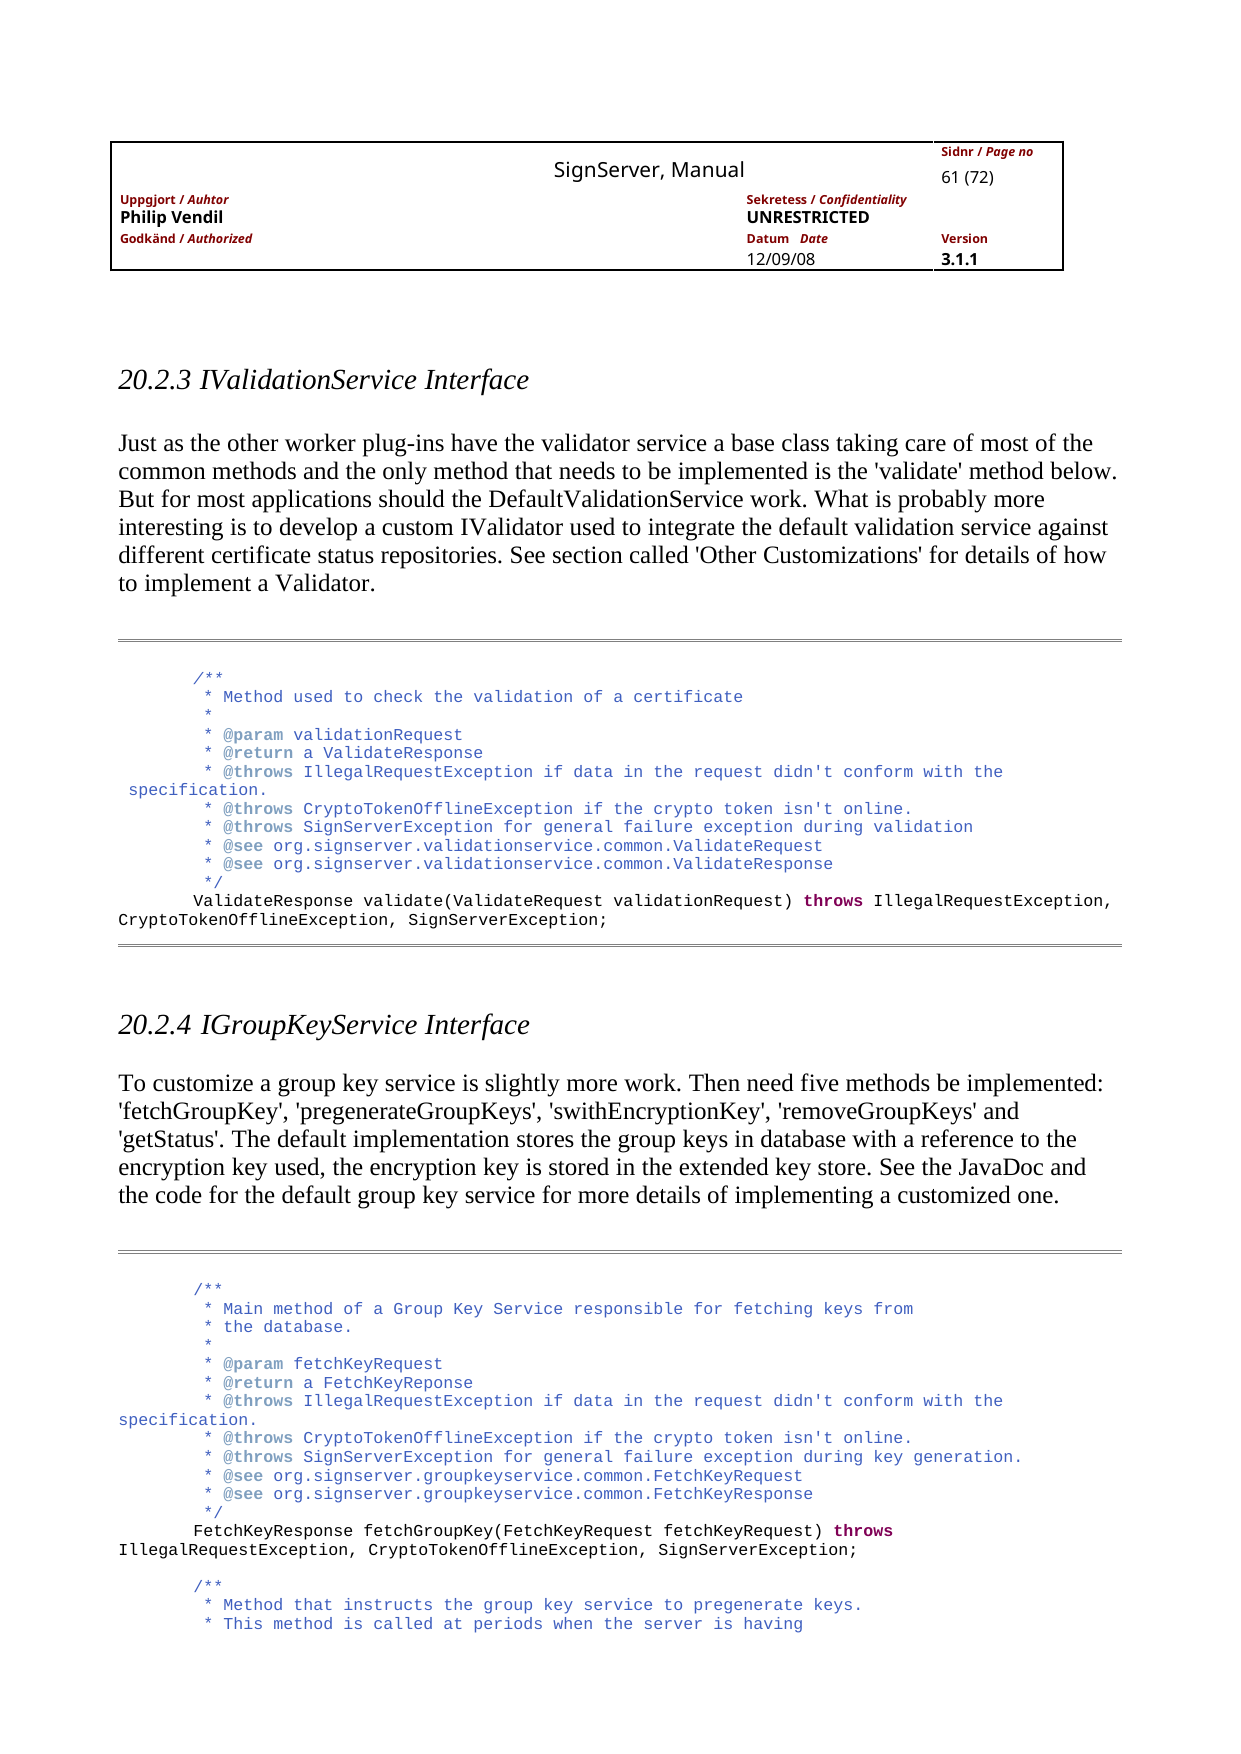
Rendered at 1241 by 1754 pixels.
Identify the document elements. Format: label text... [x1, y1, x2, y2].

text * @see org.signserver.validationservice.common.ValidateResponse [118, 856, 1122, 875]
text * Method used to check the validation of a certificate [118, 689, 1122, 708]
text To customize a group key service is slightly more work. Then need five methods be implemented: 'fetchGroupKey', 'pregenerateGroupKeys', 'swithEncryptionKey', 'removeGroupKeys' and 'getStatus'. The default implementation stores the group keys in database with a reference to the encryption key used, the encryption key is stored in the extended key store. See the JavaDoc and the code for the default group key service for more details of implementing a customized one. [118, 1069, 1122, 1209]
text * @return a ValidateResponse [118, 745, 1122, 763]
text * @throws SignServerException for general failure exception during validation [118, 819, 1122, 838]
text * @return a FetchKeyReponse [118, 1375, 1122, 1393]
text * @throws SignServerException for general failure exception during key generation. [118, 1449, 1122, 1467]
text * @param fetchKeyRequest [118, 1356, 1122, 1375]
text * @throws CryptoTokenOfflineException if the crypto token isn't online. [118, 801, 1122, 819]
text ValidateResponse validate(ValidateRequest validationRequest) throws IllegalRequestException, CryptoTokenOfflineException, SignServerException; [118, 893, 1122, 930]
text * @throws IllegalRequestException if data in the request didn't conform with the [118, 763, 1122, 782]
text * This method is called at periods when the server is having [118, 1616, 1122, 1634]
text * Main method of a Group Key Service responsible for fetching keys from [118, 1301, 1122, 1319]
text * @throws CryptoTokenOfflineException if the crypto token isn't online. [118, 1430, 1122, 1449]
text */ [118, 1504, 1122, 1523]
text FetchKeyResponse fetchGroupKey(FetchKeyRequest fetchKeyRequest) throws IllegalRequestException, CryptoTokenOfflineException, SignServerException; [118, 1523, 1122, 1560]
text Just as the other worker plug-ins have the validator service a base class taking care of most of the common methods and the only method that needs to be implemented is the 'validate' method below. But for most applications should the DefaultValidationService work. What is probably more interesting is to develop a custom IValidator used to integrate the default validation service against different certificate status repositories. See section called 'Other Customizations' for details of how to implement a Validator. [118, 429, 1122, 597]
text * @throws IllegalRequestException if data in the request didn't conform with the specification. [118, 1393, 1122, 1430]
text * [118, 1338, 1122, 1356]
text /** [118, 671, 1122, 689]
text * [118, 708, 1122, 726]
text */ [118, 875, 1122, 893]
subtitle IGroupKeyService Interface [118, 1008, 1122, 1041]
text * the database. [118, 1319, 1122, 1338]
text * @see org.signserver.validationservice.common.ValidateRequest [118, 838, 1122, 856]
subtitle IValidationService Interface [118, 363, 1122, 397]
text * @see org.signserver.groupkeyservice.common.FetchKeyResponse [118, 1486, 1122, 1504]
text * @see org.signserver.groupkeyservice.common.FetchKeyRequest [118, 1467, 1122, 1486]
text * Method that instructs the group key service to pregenerate keys. [118, 1597, 1122, 1616]
text /** [118, 1282, 1122, 1301]
text * @param validationRequest [118, 726, 1122, 745]
text /** [118, 1579, 1122, 1597]
text specification. [118, 782, 1122, 801]
